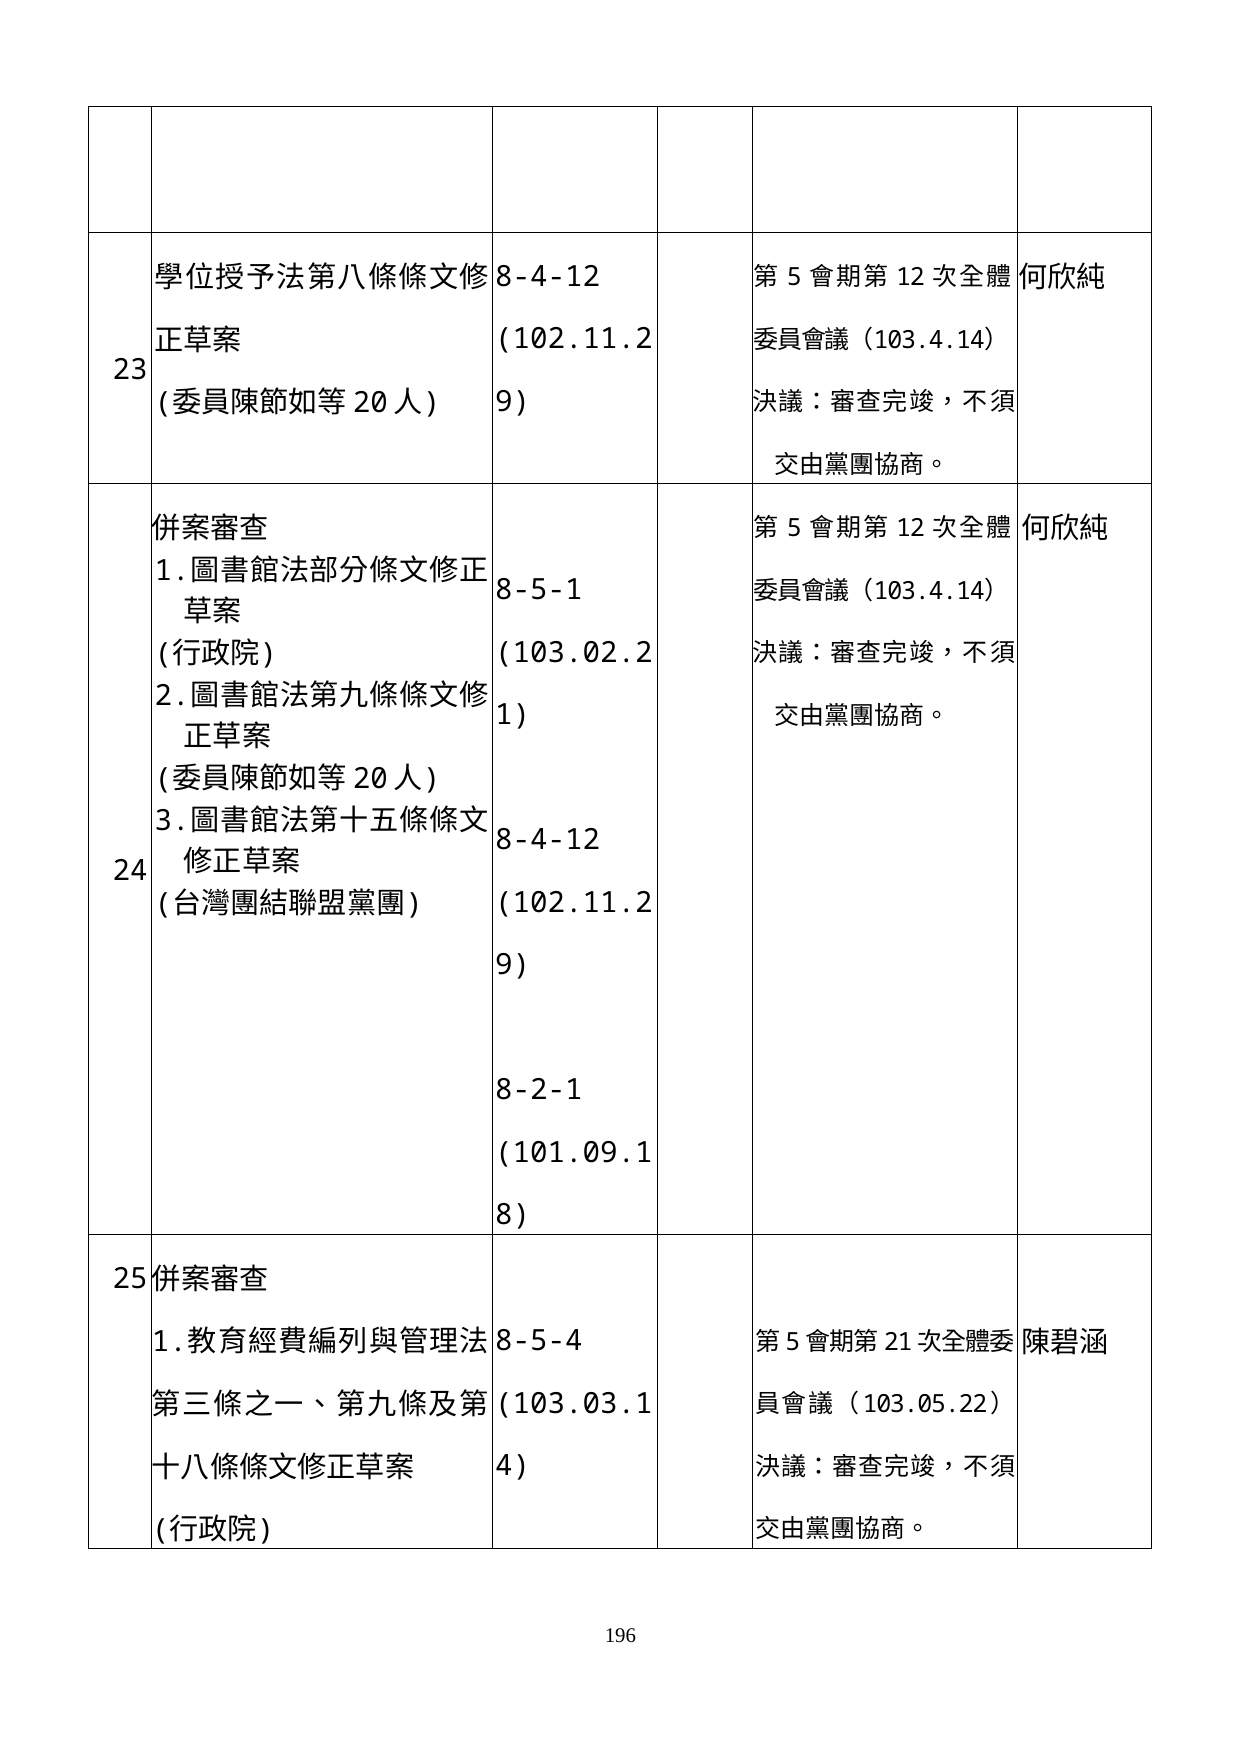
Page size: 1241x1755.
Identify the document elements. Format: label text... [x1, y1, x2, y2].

table_cell [89, 233, 151, 483]
table_cell [658, 233, 752, 483]
table_cell [152, 107, 492, 232]
table_cell 第5會期第12次全體委員會議（103.4.14） 決議：審查完竣，不須交由黨團協商。 [753, 484, 1017, 1234]
table_cell [658, 107, 752, 232]
table_cell 何欣純 [1018, 484, 1151, 1234]
table_cell [493, 107, 657, 232]
table_cell [658, 484, 752, 1234]
table_cell 陳碧涵 [1018, 1235, 1151, 1548]
table_cell [1018, 107, 1151, 232]
table_cell [753, 107, 1017, 232]
table_cell [89, 107, 151, 232]
table_cell 何欣純 [1018, 233, 1151, 483]
table_cell [89, 484, 151, 1234]
table_cell 8-5-4 (103.03.14) [493, 1235, 657, 1548]
table_cell 併案審查 1.教育經費編列與管理法第三條之一、第九條及第十八條條文修正草案 (行政院) [152, 1235, 492, 1548]
table_cell 8-4-12 (102.11.29) [493, 233, 657, 483]
table_cell [658, 1235, 752, 1548]
table_cell 8-5-1 (103.02.21) 8-4-12 (102.11.29) 8-2-1 (101.09.18) [493, 484, 657, 1234]
table_cell 併案審查 1.圖書館法部分條文修正草案 (行政院) 2.圖書館法第九條條文修正草案 (委員陳節如等20人) 3.圖書館法第十五條條文修正草案 (台灣團結聯盟黨團) [152, 484, 492, 1234]
table_cell [89, 1235, 151, 1548]
table_cell 學位授予法第八條條文修正草案 (委員陳節如等20人) [152, 233, 492, 483]
table_cell 第5會期第21次全體委員會議（103.05.22）決議：審查完竣，不須交由黨團協商。 [753, 1235, 1017, 1548]
table_cell 第5會期第12次全體委員會議（103.4.14） 決議：審查完竣，不須交由黨團協商。 [753, 233, 1017, 483]
